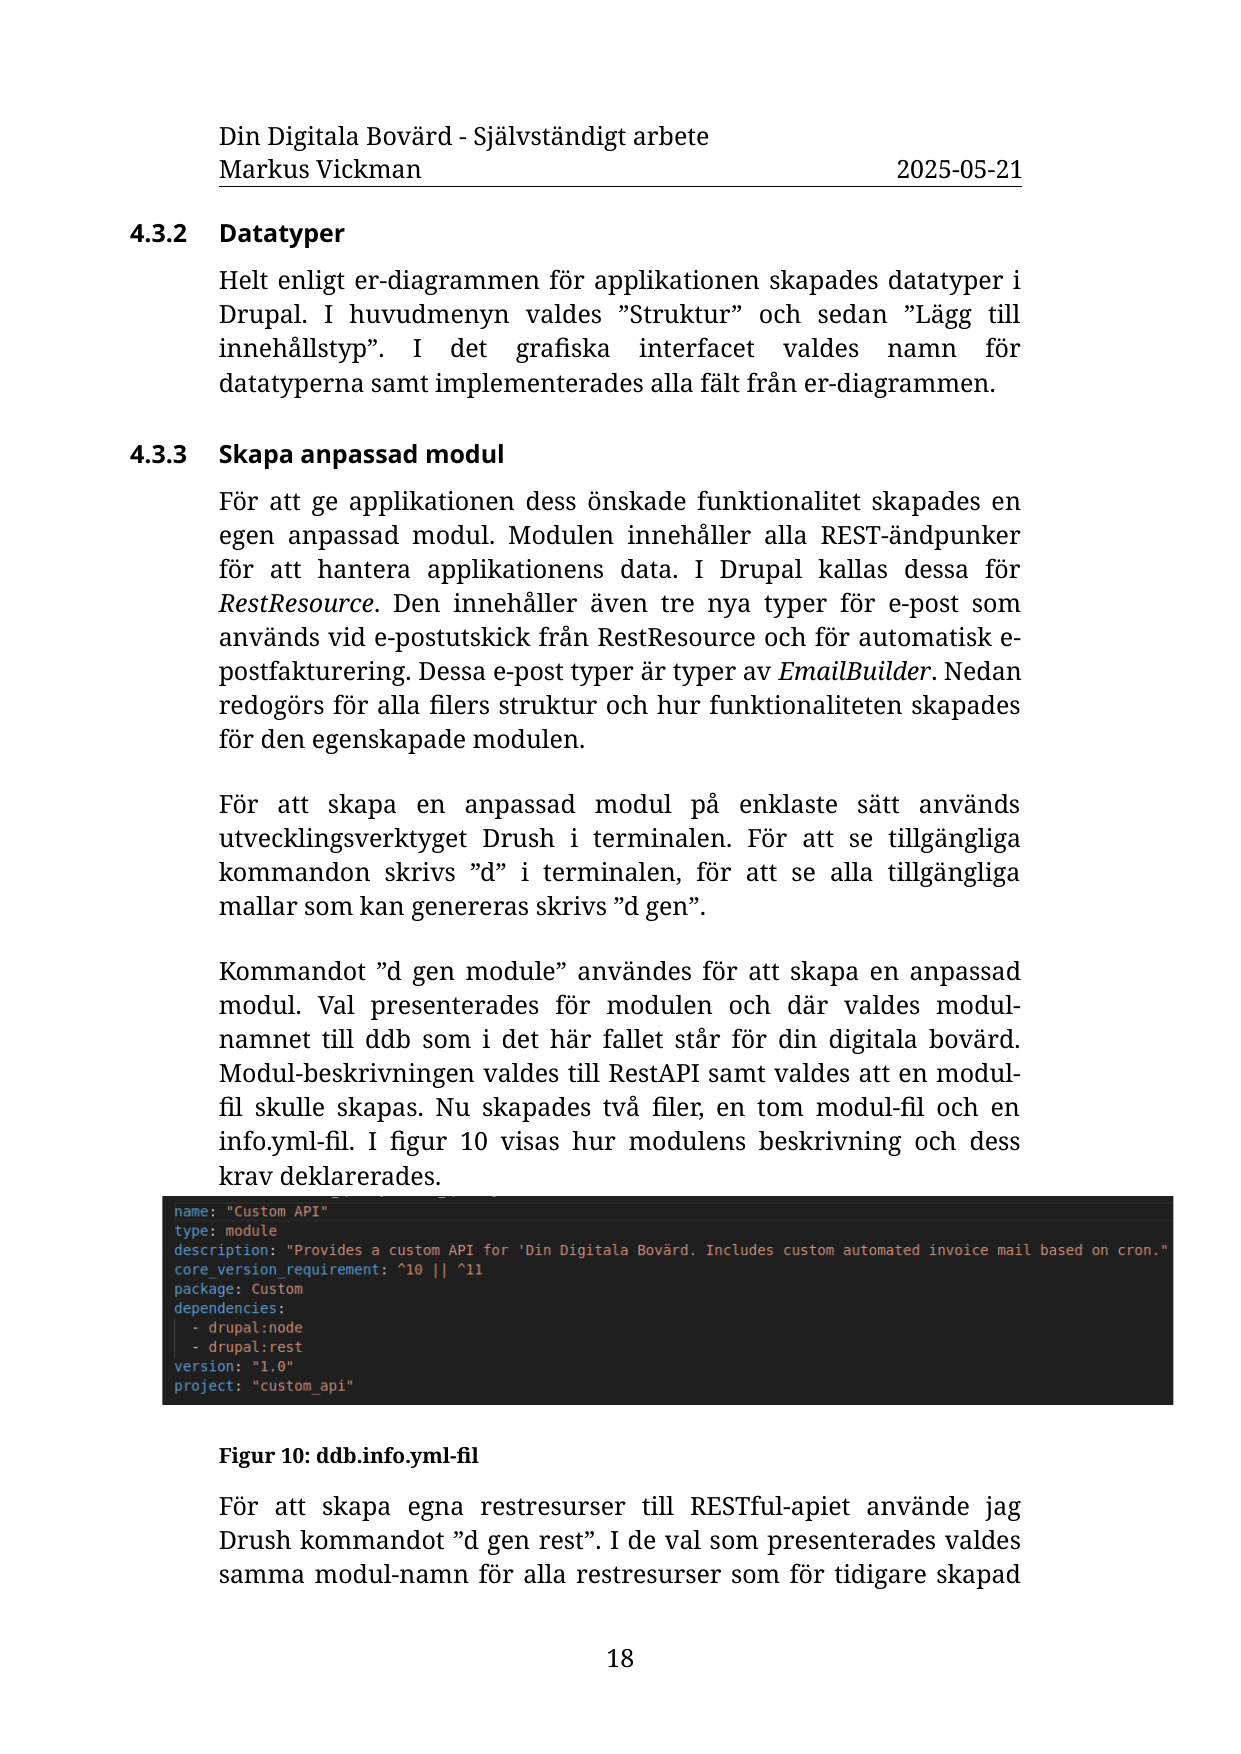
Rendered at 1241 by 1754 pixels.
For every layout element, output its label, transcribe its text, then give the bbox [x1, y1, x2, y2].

subtitle Datatyper [130, 216, 1022, 250]
text Helt enligt er-diagrammen för applikationen skapades datatyper i Drupal. I huvudmenyn valdes ”Struktur” och sedan ”Lägg till innehållstyp”. I det grafiska interfacet valdes namn för datatyperna samt implementerades alla fält från er-diagrammen. [218, 263, 1022, 399]
text För att ge applikationen dess önskade funktionalitet skapades en egen anpassad modul. Modulen innehåller alla REST-ändpunker för att hantera applikationens data. I Drupal kallas dessa för RestResource. Den innehåller även tre nya typer för e-post som används vid e-postutskick från RestResource och för automatisk e-postfakturering. Dessa e-post typer är typer av EmailBuilder. Nedan redogörs för alla filers struktur och hur funktionaliteten skapades för den egenskapade modulen. [218, 483, 1022, 756]
text Figur 10: ddb.info.yml-fil [218, 1405, 1022, 1470]
subtitle Skapa anpassad modul [130, 436, 1022, 471]
text Kommandot ”d gen module” användes för att skapa en anpassad modul. Val presenterades för modulen och där valdes modul-namnet till ddb som i det här fallet står för din digitala bovärd. Modul-beskrivningen valdes till RestAPI samt valdes att en modul-fil skulle skapas. Nu skapades två filer, en tom modul-fil och en info.yml-fil. I figur 10 visas hur modulens beskrivning och dess krav deklarerades. [218, 954, 1022, 1192]
text För att skapa egna restresurser till RESTful-apiet använde jag Drush kommandot ”d gen rest”. I de val som presenterades valdes samma modul-namn för alla restresurser som för tidigare skapad [218, 1488, 1022, 1591]
text För att skapa en anpassad modul på enklaste sätt används utvecklingsverktyget Drush i terminalen. För att se tillgängliga kommandon skrivs ”d” i terminalen, för att se alla tillgängliga mallar som kan genereras skrivs ”d gen”. [218, 787, 1022, 923]
picture [162, 1196, 1174, 1405]
